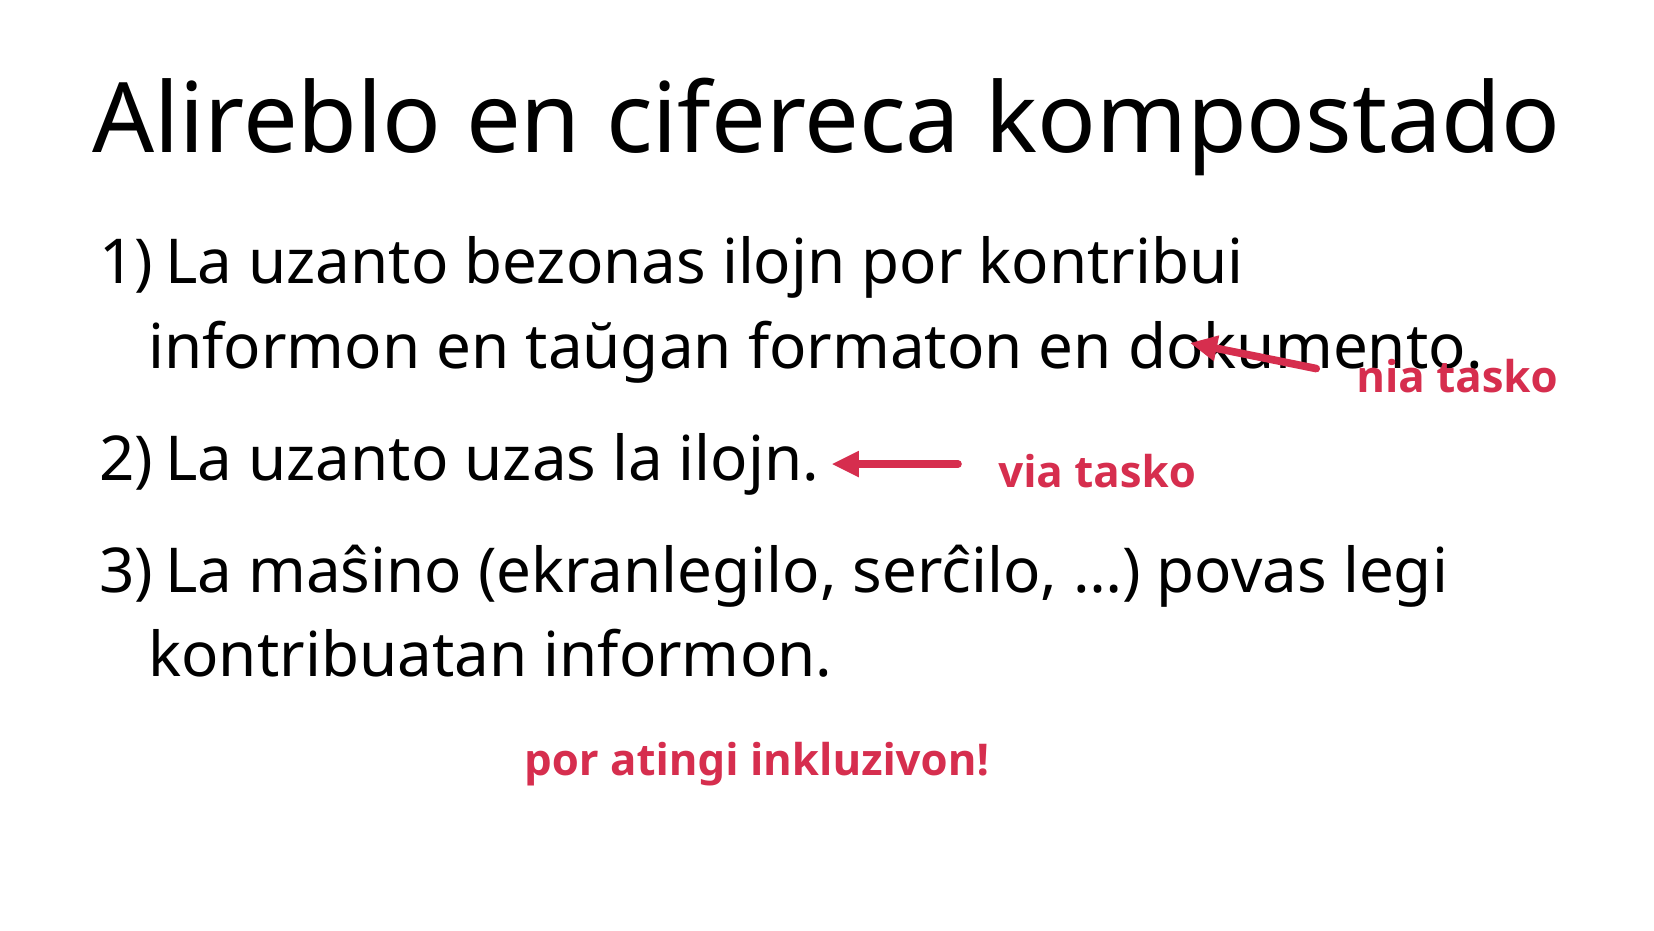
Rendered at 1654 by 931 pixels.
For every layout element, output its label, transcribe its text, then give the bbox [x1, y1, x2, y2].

text_box nia tasko [1341, 337, 1559, 408]
list La uzanto bezonas ilojn por kontribui informon en taŭgan formaton en dokumento. La uzanto uzas la ilojn. La maŝino (ekranlegilo, serĉilo, …) povas legi kontribuatan informon. [82, 217, 1485, 758]
text_box via tasko [983, 433, 1186, 504]
title Alireblo en cifereca kompostado [82, 37, 1571, 193]
text_box por atingi inkluzivon! [257, 721, 1256, 791]
